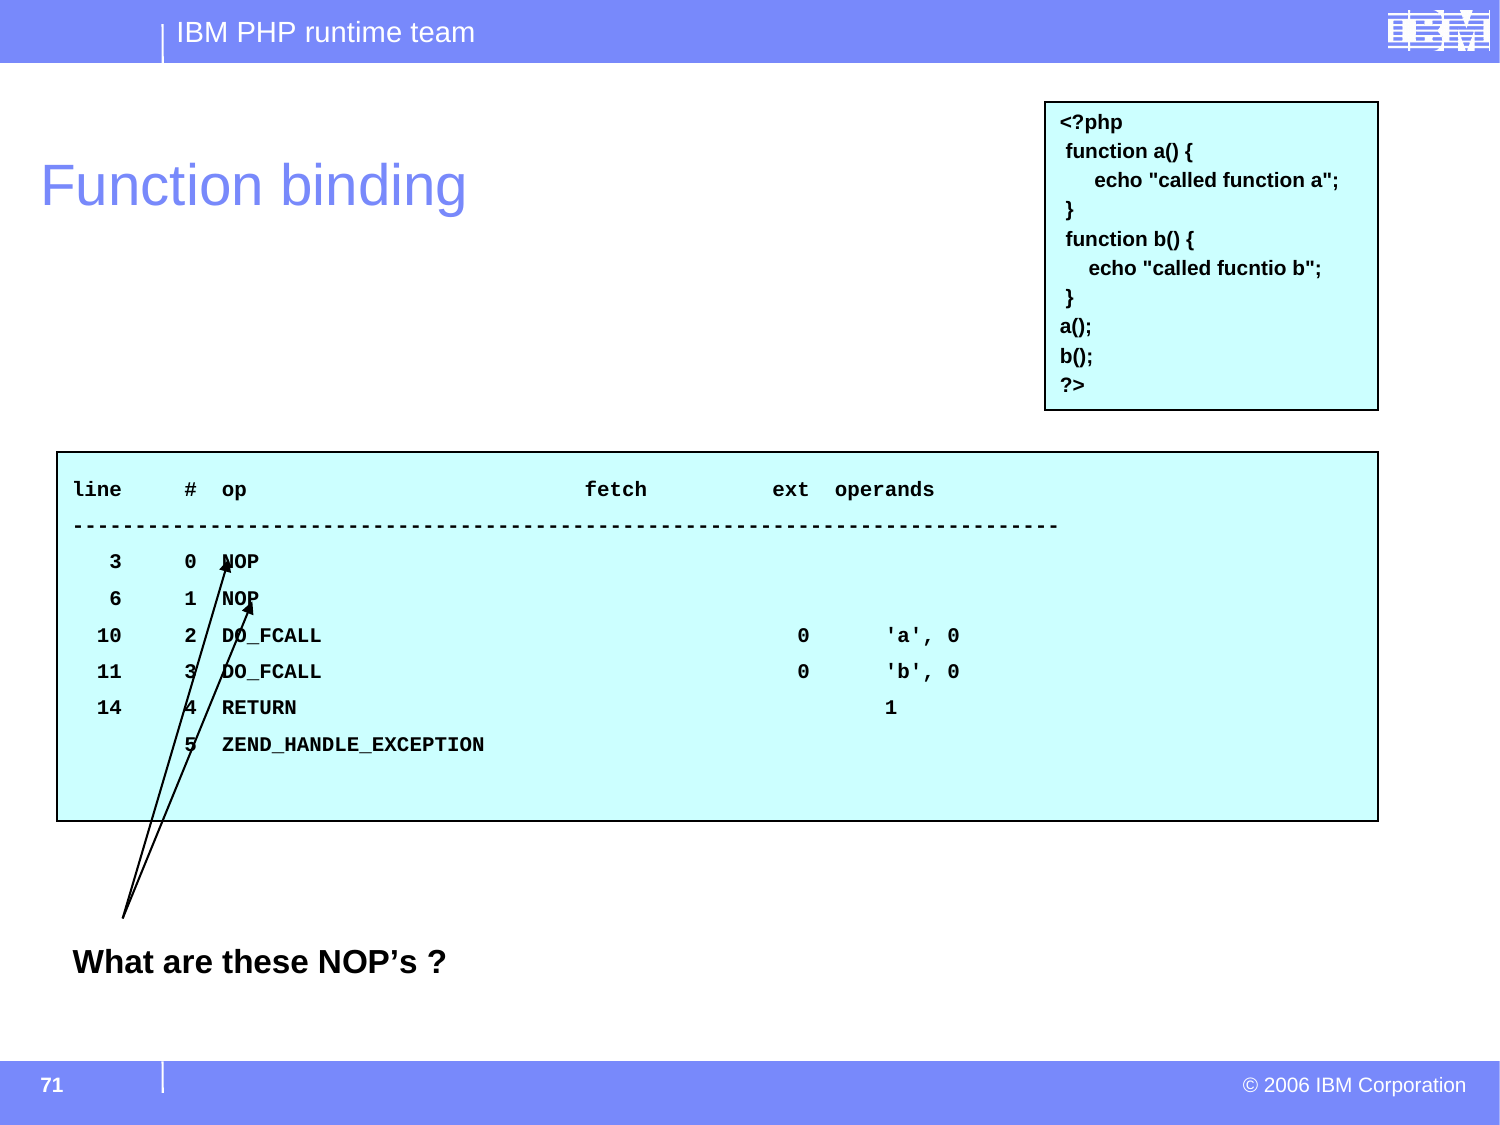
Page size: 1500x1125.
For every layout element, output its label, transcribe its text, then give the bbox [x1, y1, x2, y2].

title Function binding [25, 123, 1045, 225]
text_box What are these NOP’s ? [57, 878, 463, 989]
text_box <?php function a() { echo "called function a"; } function b() { echo "called fucntio b"; } a(); b(); ?> [1045, 102, 1378, 410]
text_box line # op fetch ext operands ------------------------------------------------------------------------------- 3 0 NOP 6 1 NOP 10 2 DO_FCALL 0 'a', 0 11 3 DO_FCALL 0 'b', 0 14 4 RETURN 1 5 ZEND_HANDLE_EXCEPTION [57, 451, 1378, 822]
